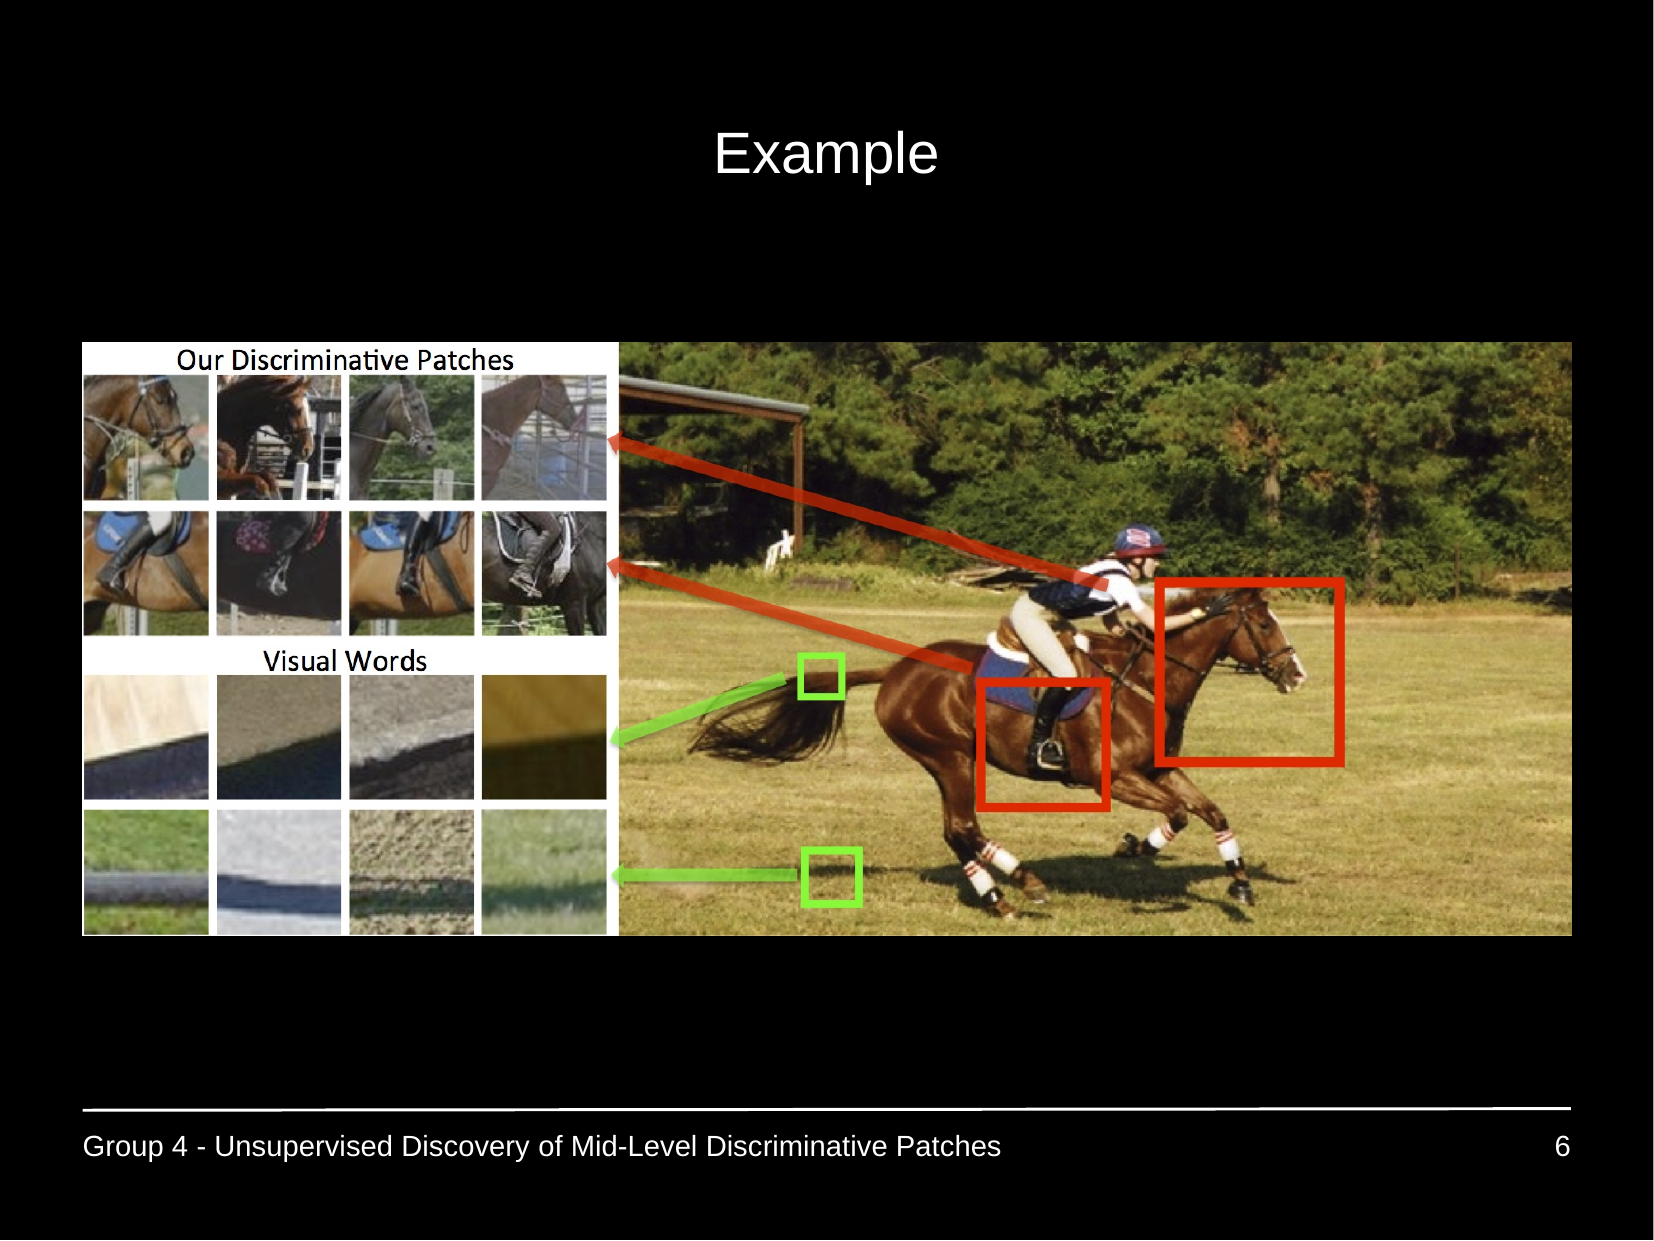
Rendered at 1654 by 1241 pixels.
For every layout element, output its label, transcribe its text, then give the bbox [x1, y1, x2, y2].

picture [82, 342, 1572, 936]
title Example [82, 49, 1571, 257]
